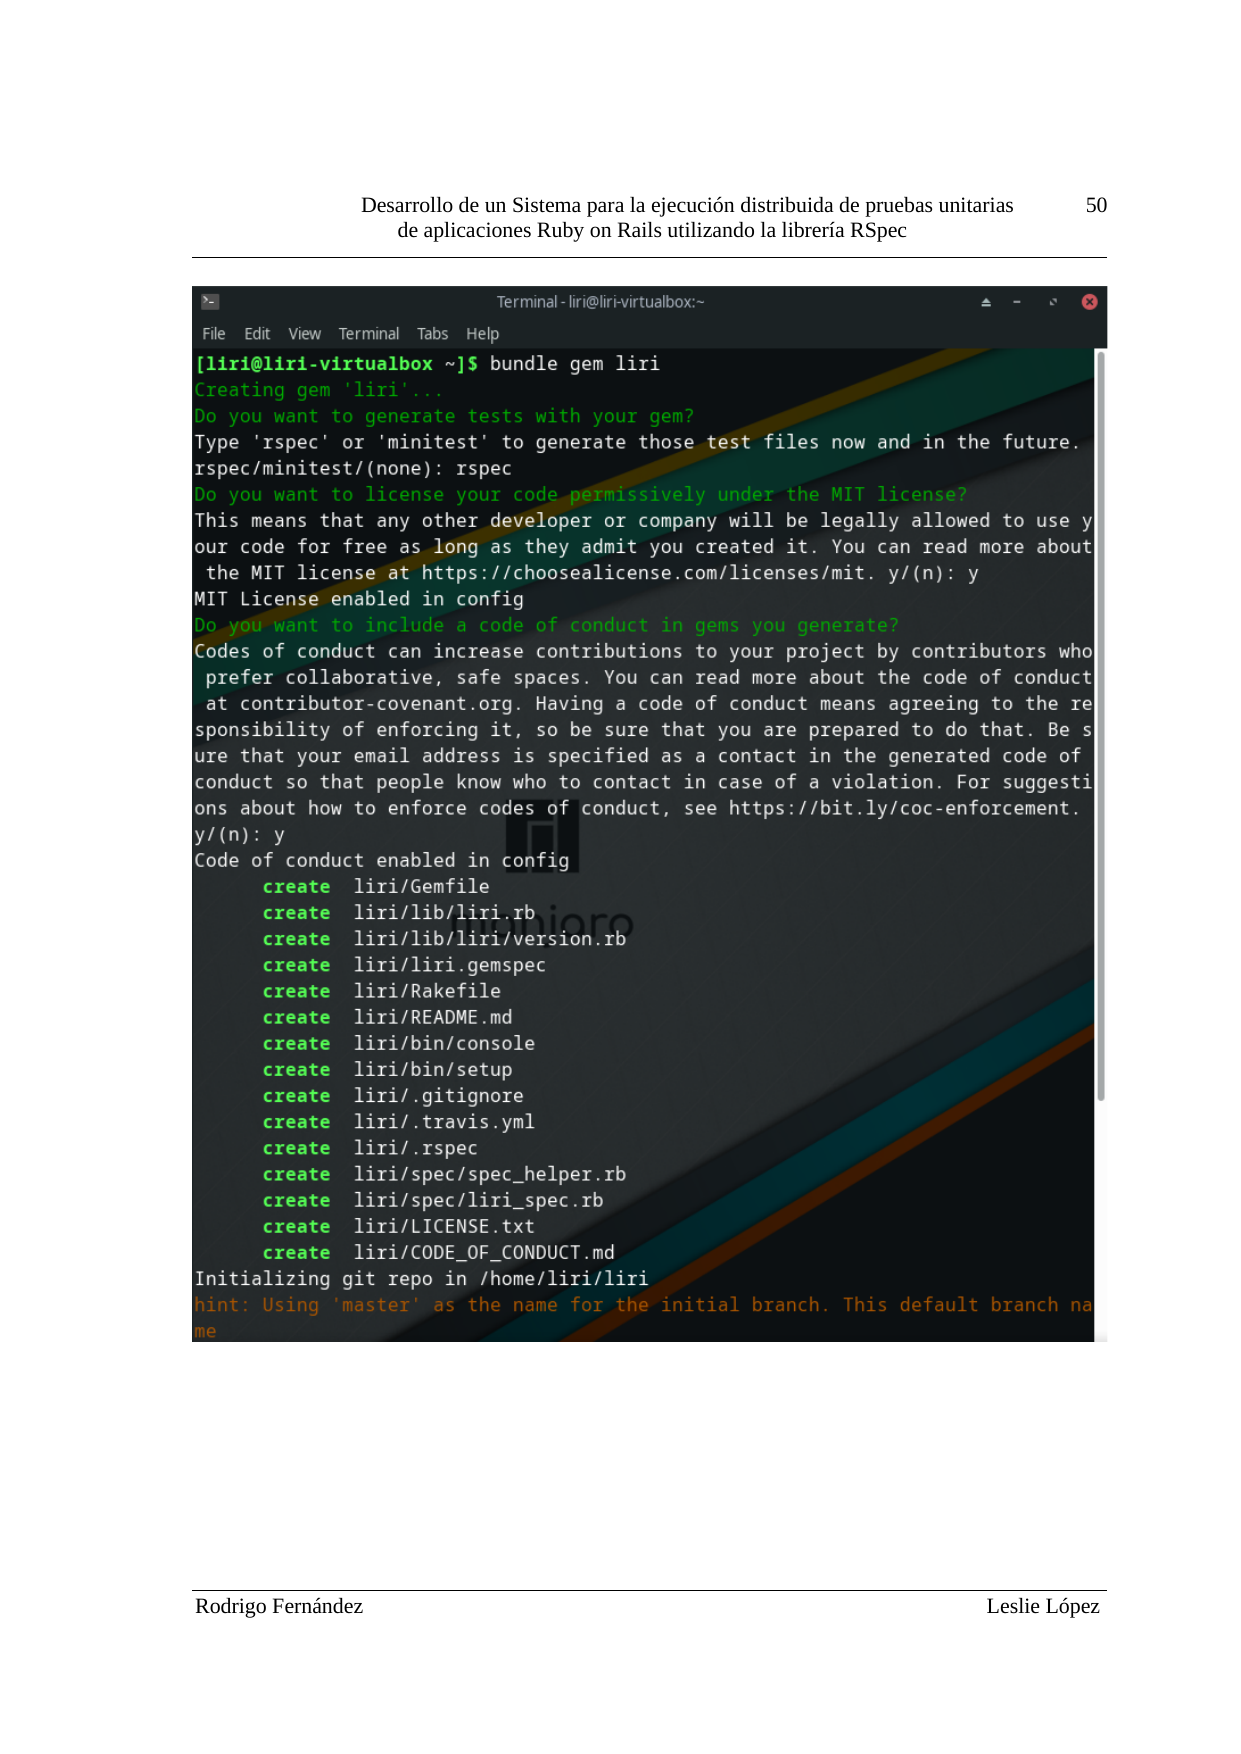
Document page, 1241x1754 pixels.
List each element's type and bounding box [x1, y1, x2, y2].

picture [192, 286, 1108, 1342]
